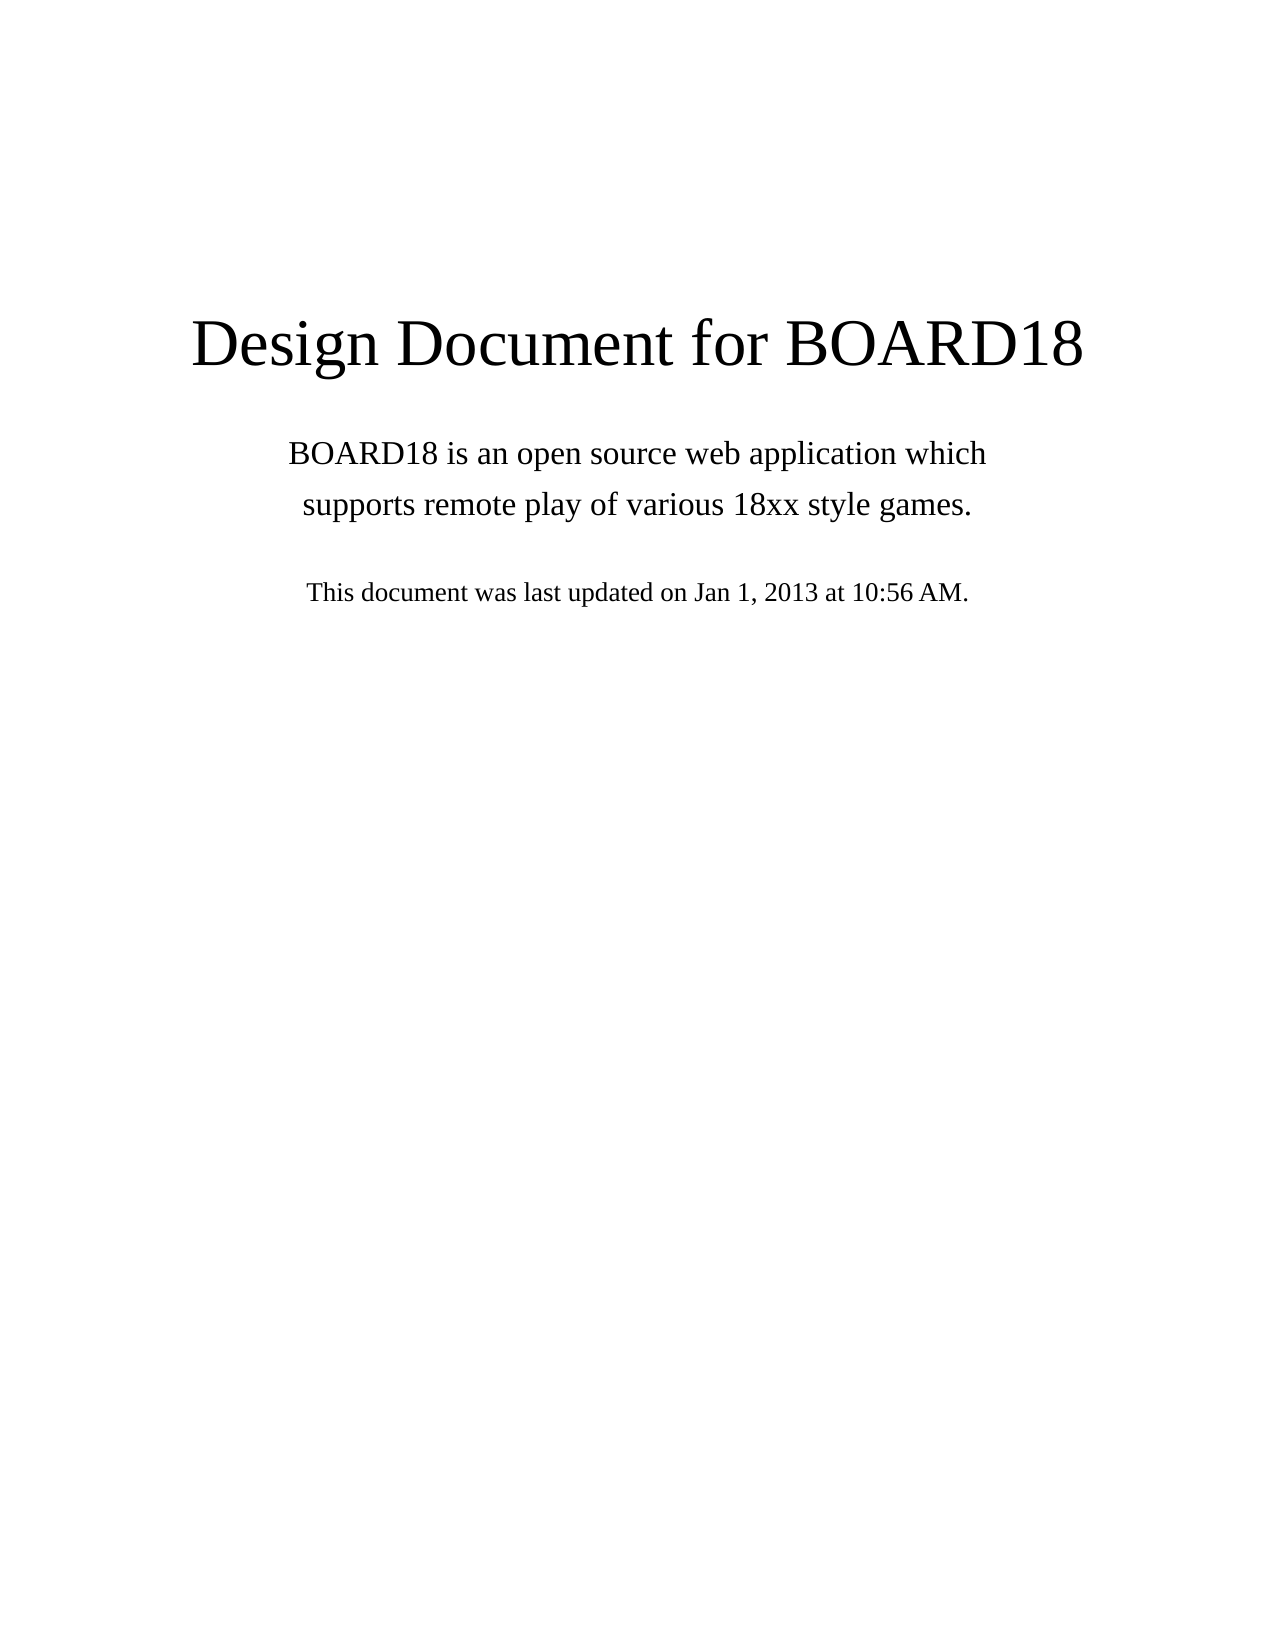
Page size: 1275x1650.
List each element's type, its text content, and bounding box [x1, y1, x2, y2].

text This document was last updated on Jan 1, 2013 at 10:28 AM. [118, 576, 1157, 608]
text Design Document for BOARD18 [120, 303, 1157, 380]
text BOARD18 is an open source web application which [118, 433, 1157, 472]
text supports remote play of various 18xx style games. [118, 484, 1157, 523]
